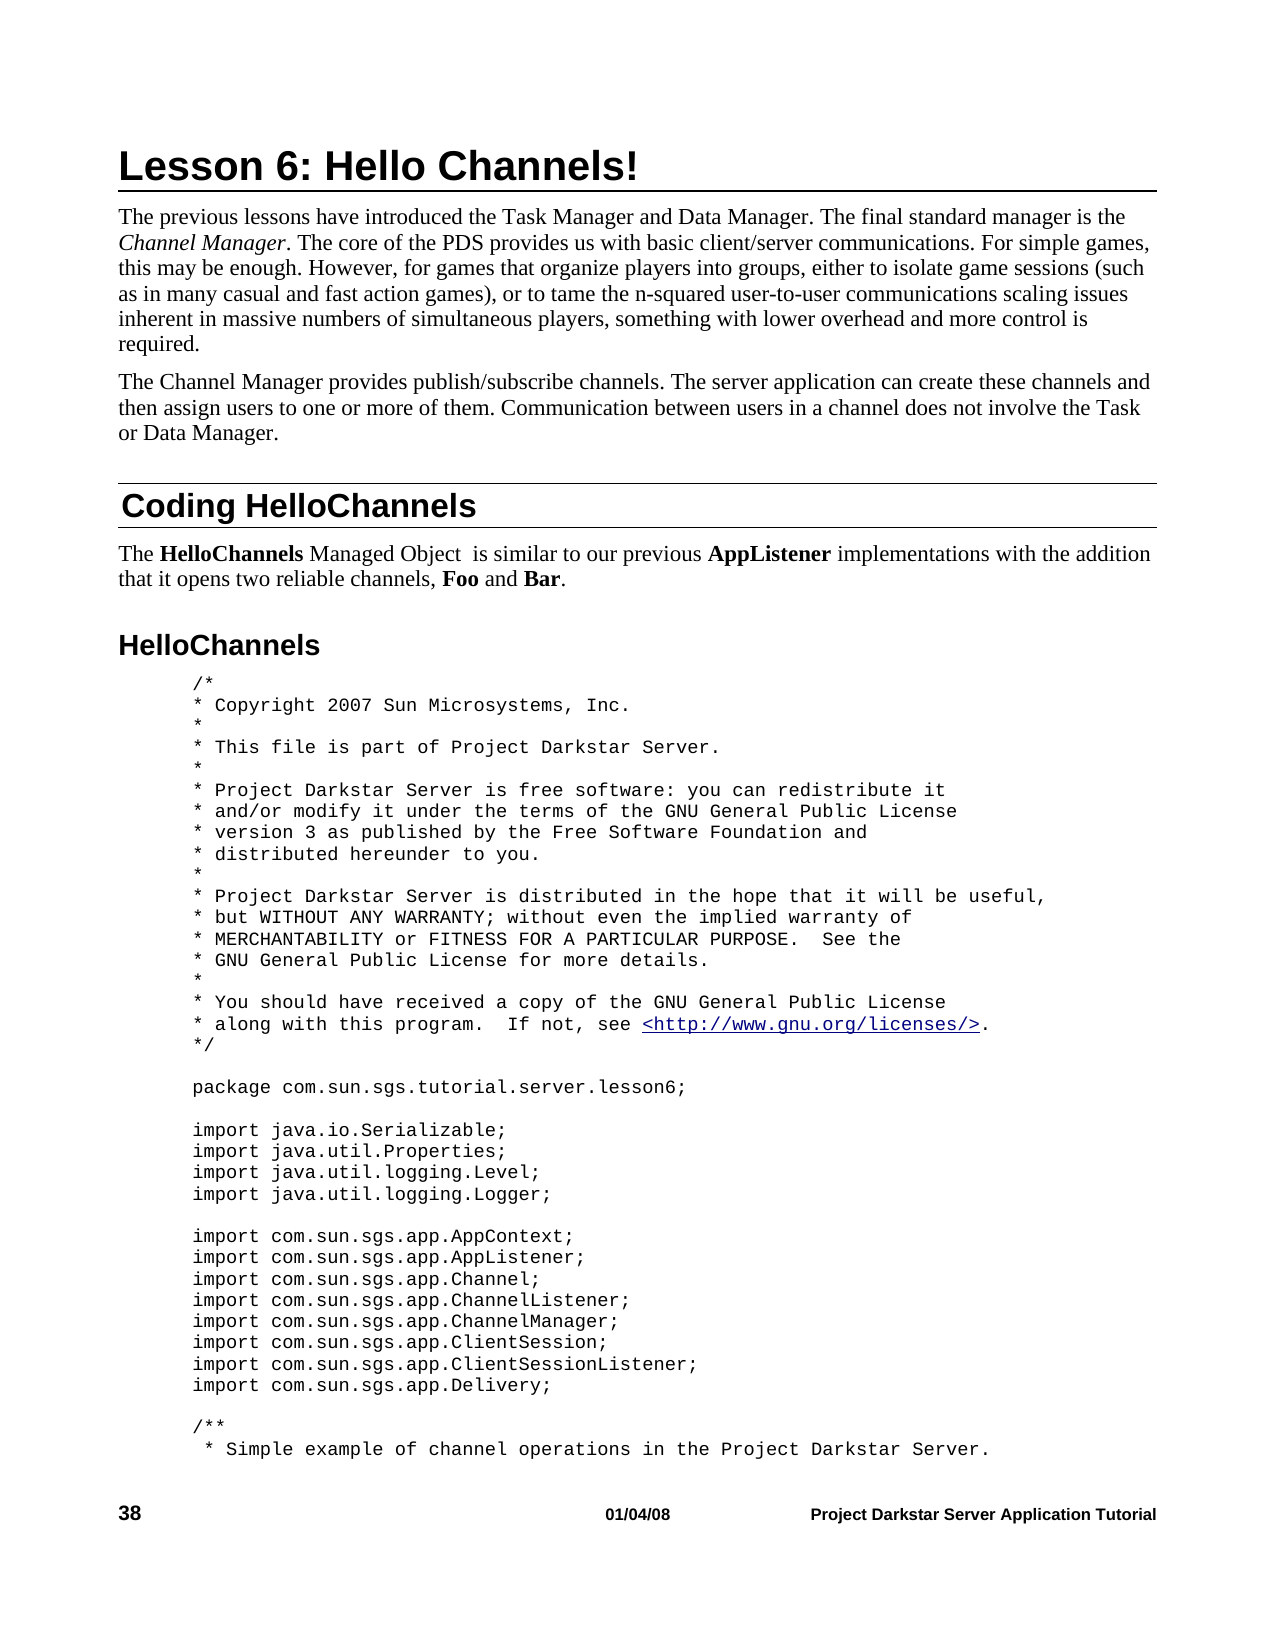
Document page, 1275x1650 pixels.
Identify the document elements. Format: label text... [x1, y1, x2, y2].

text /* * Copyright 2007 Sun Microsystems, Inc. * * This file is part of Project Darkstar Server. * * Project Darkstar Server is free software: you can redistribute it * and/or modify it under the terms of the GNU General Public License * version 3 as published by the Free Software Foundation and * distributed hereunder to you. * * Project Darkstar Server is distributed in the hope that it will be useful, * but WITHOUT ANY WARRANTY; without even the implied warranty of * MERCHANTABILITY or FITNESS FOR A PARTICULAR PURPOSE. See the * GNU General Public License for more details. * * You should have received a copy of the GNU General Public License * along with this program. If not, see <http://www.gnu.org/licenses/>. */ package com.sun.sgs.tutorial.server.lesson6; import java.io.Serializable; import java.util.Properties; import java.util.logging.Level; import java.util.logging.Logger; import com.sun.sgs.app.AppContext; import com.sun.sgs.app.AppListener; import com.sun.sgs.app.Channel; import com.sun.sgs.app.ChannelListener; import com.sun.sgs.app.ChannelManager; import com.sun.sgs.app.ClientSession; import com.sun.sgs.app.ClientSessionListener; import com.sun.sgs.app.Delivery; /** * Simple example of channel operations in the Project Darkstar Server. [192, 674, 1098, 1461]
subtitle HelloChannels [118, 629, 1157, 662]
text The previous lessons have introduced the Task Manager and Data Manager. The final standard manager is the Channel Manager. The core of the PDS provides us with basic client/server communications. For simple games, this may be enough. However, for games that organize players into groups, either to isolate game sessions (such as in many casual and fast action games), or to tame the n-squared user-to-user communications scaling issues inherent in massive numbers of simultaneous players, something with lower overhead and more control is required. [118, 204, 1157, 357]
subtitle Lesson 6: Hello Channels! [118, 143, 1157, 190]
text The HelloChannels Managed Object is similar to our previous AppListener implementations with the addition that it opens two reliable channels, Foo and Bar. [118, 541, 1157, 592]
text The Channel Manager provides publish/subscribe channels. The server application can create these channels and then assign users to one or more of them. Communication between users in a channel does not involve the Task or Data Manager. [118, 369, 1157, 446]
subtitle Coding HelloChannels [118, 484, 1157, 527]
